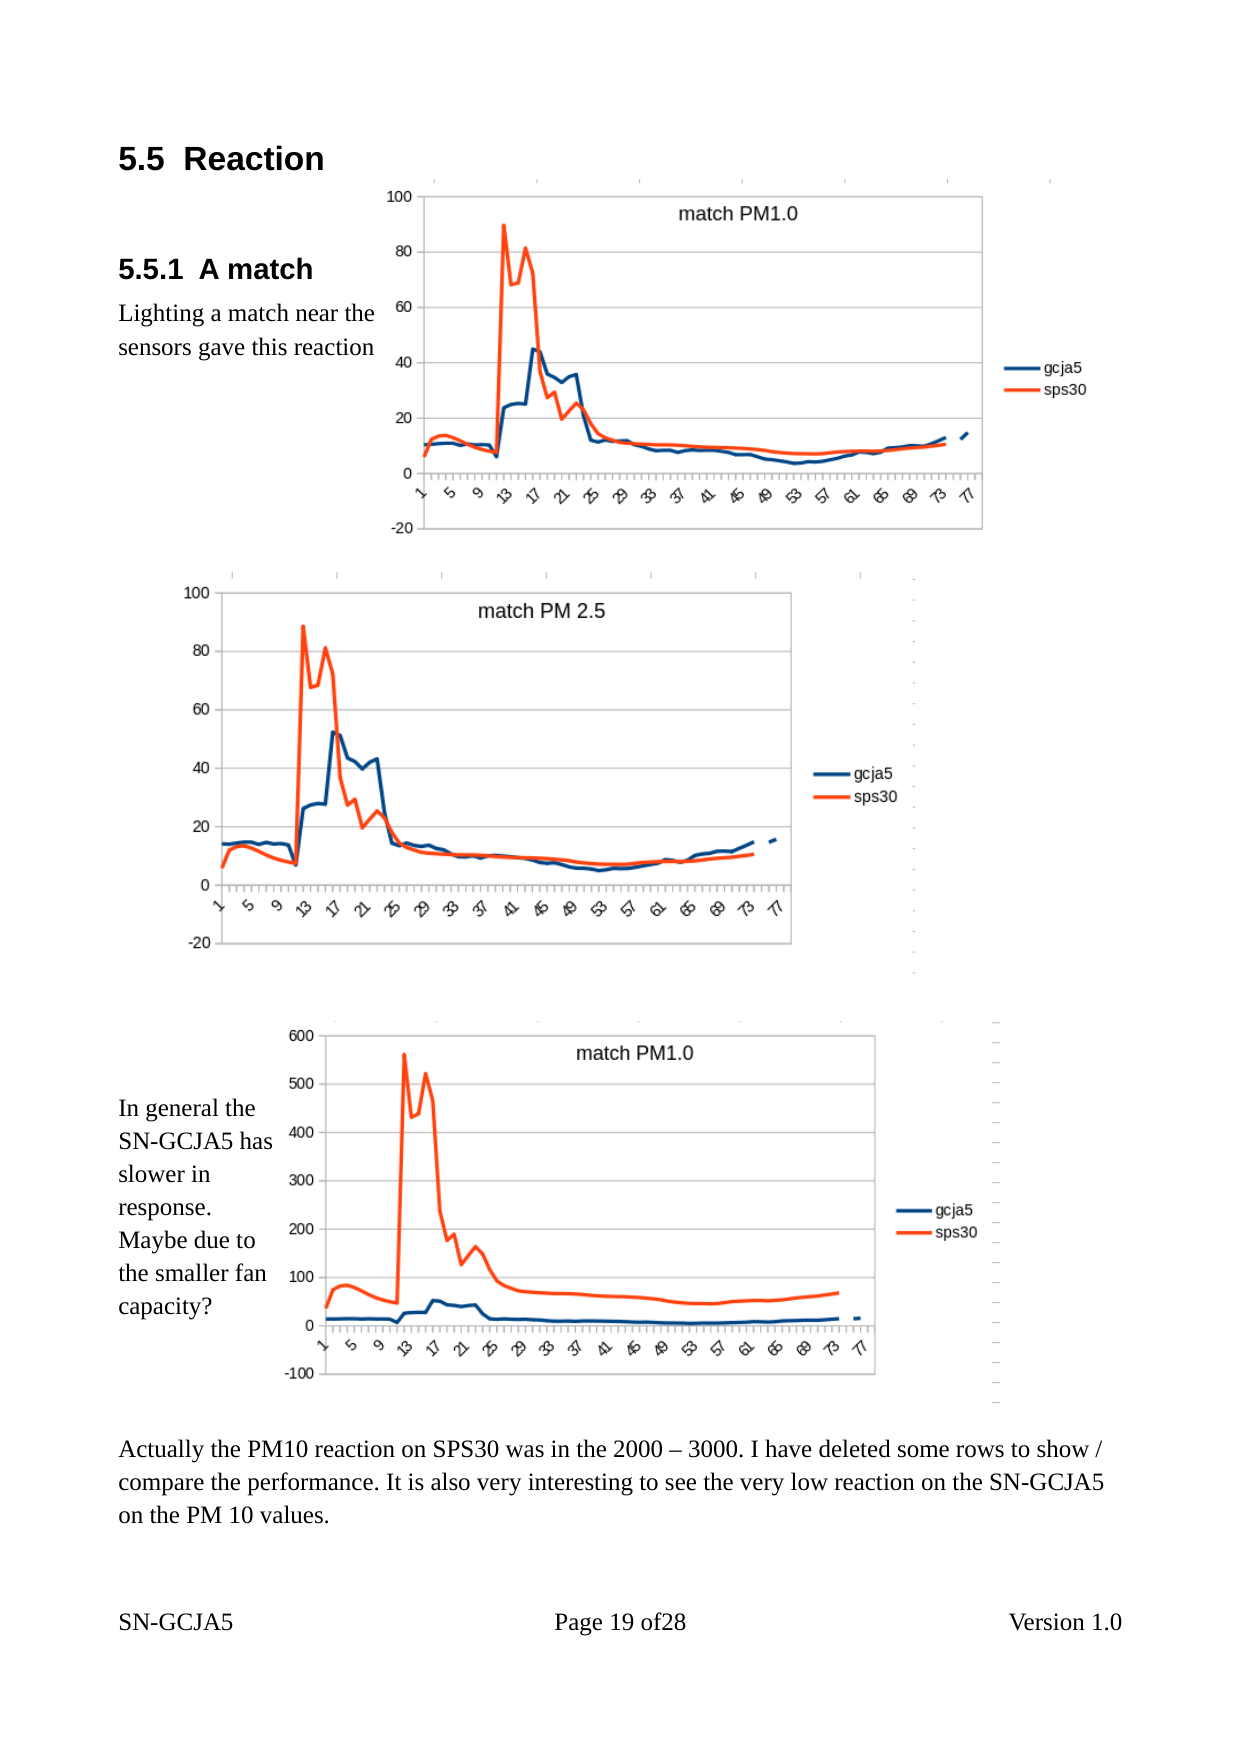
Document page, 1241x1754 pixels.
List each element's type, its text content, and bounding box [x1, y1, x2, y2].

text Lighting a match near the sensors gave this reaction [118, 298, 383, 360]
text Actually the PM10 reaction on SPS30 was in the 2000 – 3000. I have deleted some rows to show / compare the performance. It is also very interesting to see the very low reaction on the SN-GCJA5 on the PM 10 values. [118, 1434, 1122, 1529]
subtitle 5.5.1 A match [118, 252, 383, 286]
text In general the SN-GCJA5 has slower in response. Maybe due to the smaller fan capacity? [118, 1093, 281, 1320]
subtitle 5.5 Reaction [118, 139, 1122, 178]
picture [281, 1021, 1000, 1412]
text [1097, 298, 1122, 360]
subtitle [1097, 252, 1122, 286]
picture [172, 572, 915, 992]
text [1000, 1093, 1122, 1320]
picture [383, 179, 1097, 566]
